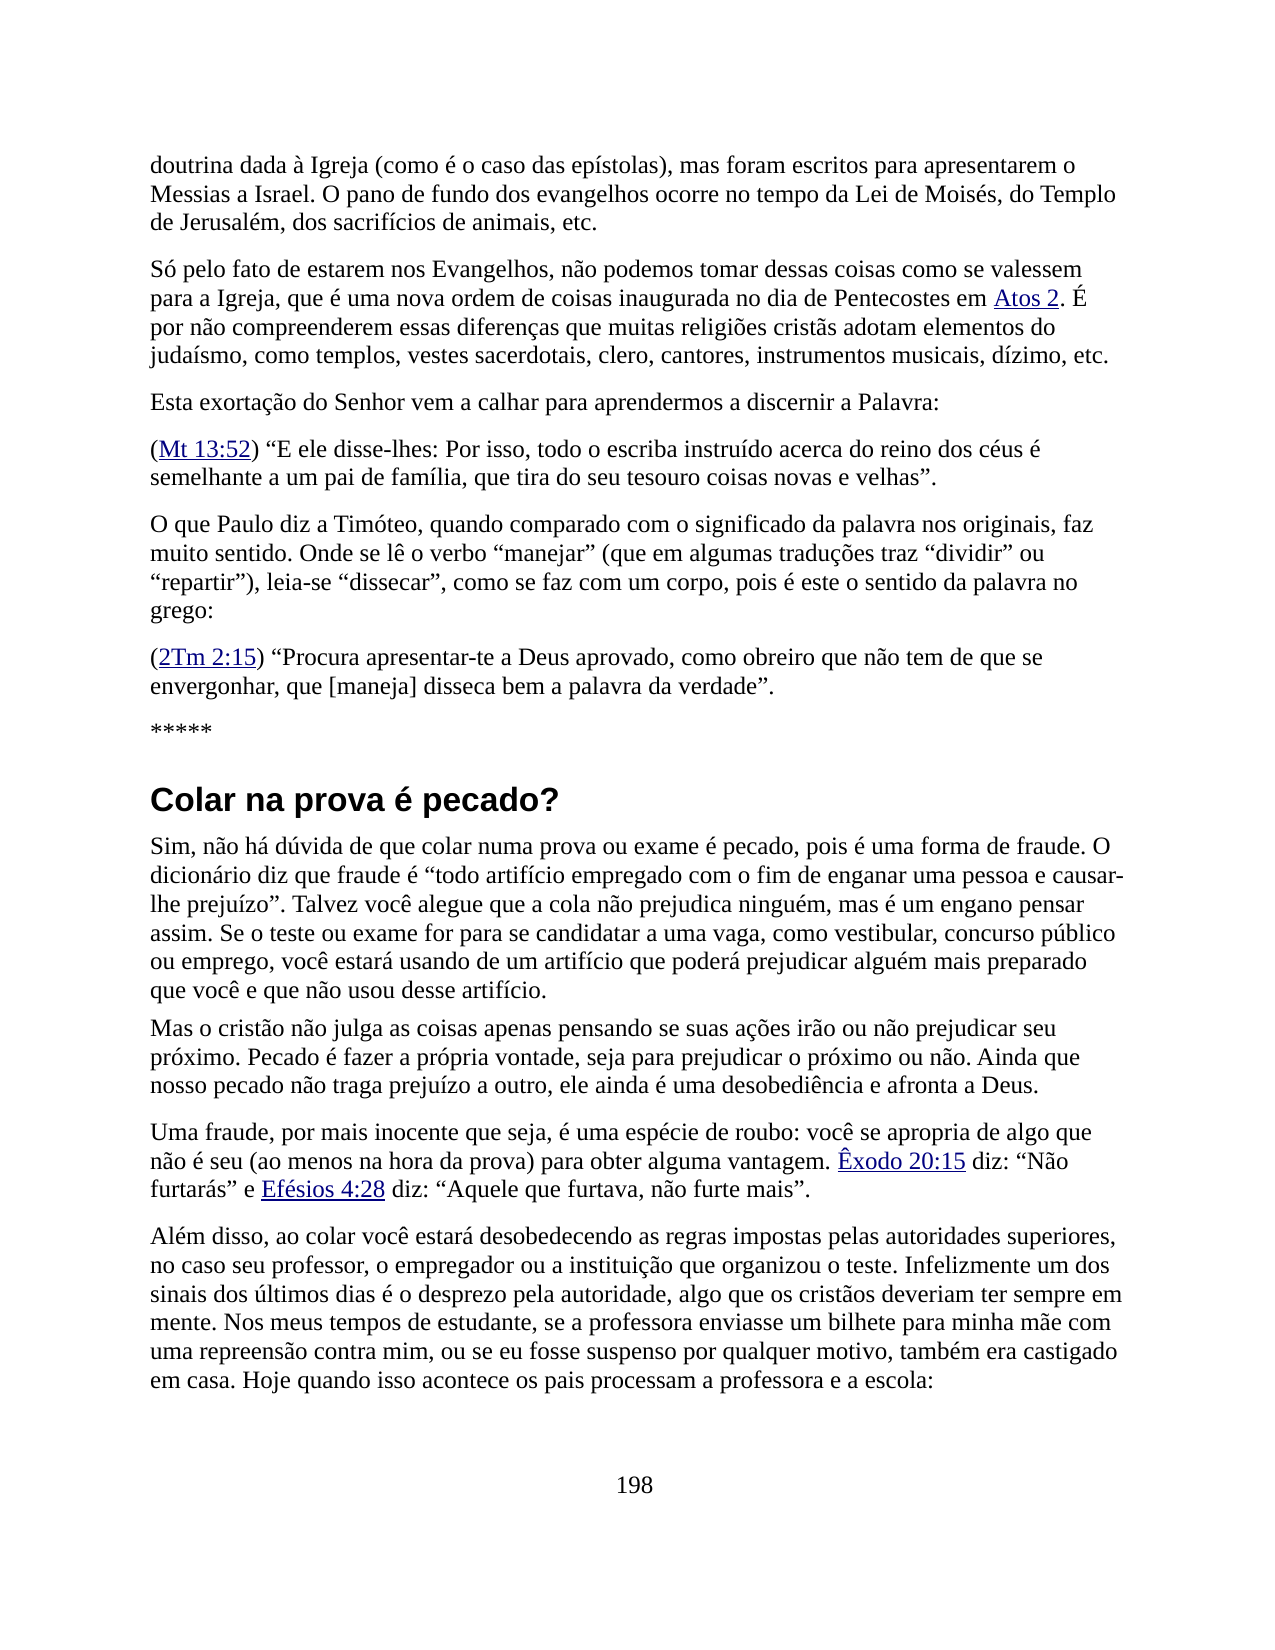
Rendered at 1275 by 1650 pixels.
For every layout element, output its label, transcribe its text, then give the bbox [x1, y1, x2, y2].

text O que Paulo diz a Timóteo, quando comparado com o significado da palavra nos originais, faz muito sentido. Onde se lê o verbo “manejar” (que em algumas traduções traz “dividir” ou “repartir”), leia-se “dissecar”, como se faz com um corpo, pois é este o sentido da palavra no grego: [150, 509, 1125, 624]
text Uma fraude, por mais inocente que seja, é uma espécie de roubo: você se apropria de algo que não é seu (ao menos na hora da prova) para obter alguma vantagem. Êxodo 20:15 diz: “Não furtarás” e Efésios 4:28 diz: “Aquele que furtava, não furte mais”. [150, 1117, 1125, 1203]
text (Mt 13:52) “E ele disse-lhes: Por isso, todo o escriba instruído acerca do reino dos céus é semelhante a um pai de família, que tira do seu tesouro coisas novas e velhas”. [150, 434, 1125, 491]
text Além disso, ao colar você estará desobedecendo as regras impostas pelas autoridades superiores, no caso seu professor, o empregador ou a instituição que organizou o teste. Infelizmente um dos sinais dos últimos dias é o desprezo pela autoridade, algo que os cristãos deveriam ter sempre em mente. Nos meus tempos de estudante, se a professora enviasse um bilhete para minha mãe com uma repreensão contra mim, ou se eu fosse suspenso por qualquer motivo, também era castigado em casa. Hoje quando isso acontece os pais processam a professora e a escola: [150, 1221, 1125, 1394]
text Mas o cristão não julga as coisas apenas pensando se suas ações irão ou não prejudicar seu próximo. Pecado é fazer a própria vontade, seja para prejudicar o próximo ou não. Ainda que nosso pecado não traga prejuízo a outro, ele ainda é uma desobediência e afronta a Deus. [150, 1013, 1125, 1099]
text Só pelo fato de estarem nos Evangelhos, não podemos tomar dessas coisas como se valessem para a Igreja, que é uma nova ordem de coisas inaugurada no dia de Pentecostes em Atos 2. É por não compreenderem essas diferenças que muitas religiões cristãs adotam elementos do judaísmo, como templos, vestes sacerdotais, clero, cantores, instrumentos musicais, dízimo, etc. [150, 254, 1125, 369]
text (2Tm 2:15) “Procura apresentar-te a Deus aprovado, como obreiro que não tem de que se envergonhar, que [maneja] disseca bem a palavra da verdade”. [150, 642, 1125, 699]
text Sim, não há dúvida de que colar numa prova ou exame é pecado, pois é uma forma de fraude. O dicionário diz que fraude é “todo artifício empregado com o fim de enganar uma pessoa e causar-lhe prejuízo”. Talvez você alegue que a cola não prejudica ninguém, mas é um engano pensar assim. Se o teste ou exame for para se candidatar a uma vaga, como vestibular, concurso público ou emprego, você estará usando de um artifício que poderá prejudicar alguém mais preparado que você e que não usou desse artifício. [150, 831, 1125, 1004]
text ***** [150, 717, 1125, 746]
subtitle Colar na prova é pecado? [150, 780, 1125, 819]
text Esta exortação do Senhor vem a calhar para aprendermos a discernir a Palavra: [150, 387, 1125, 416]
text doutrina dada à Igreja (como é o caso das epístolas), mas foram escritos para apresentarem o Messias a Israel. O pano de fundo dos evangelhos ocorre no tempo da Lei de Moisés, do Templo de Jerusalém, dos sacrifícios de animais, etc. [150, 150, 1125, 236]
